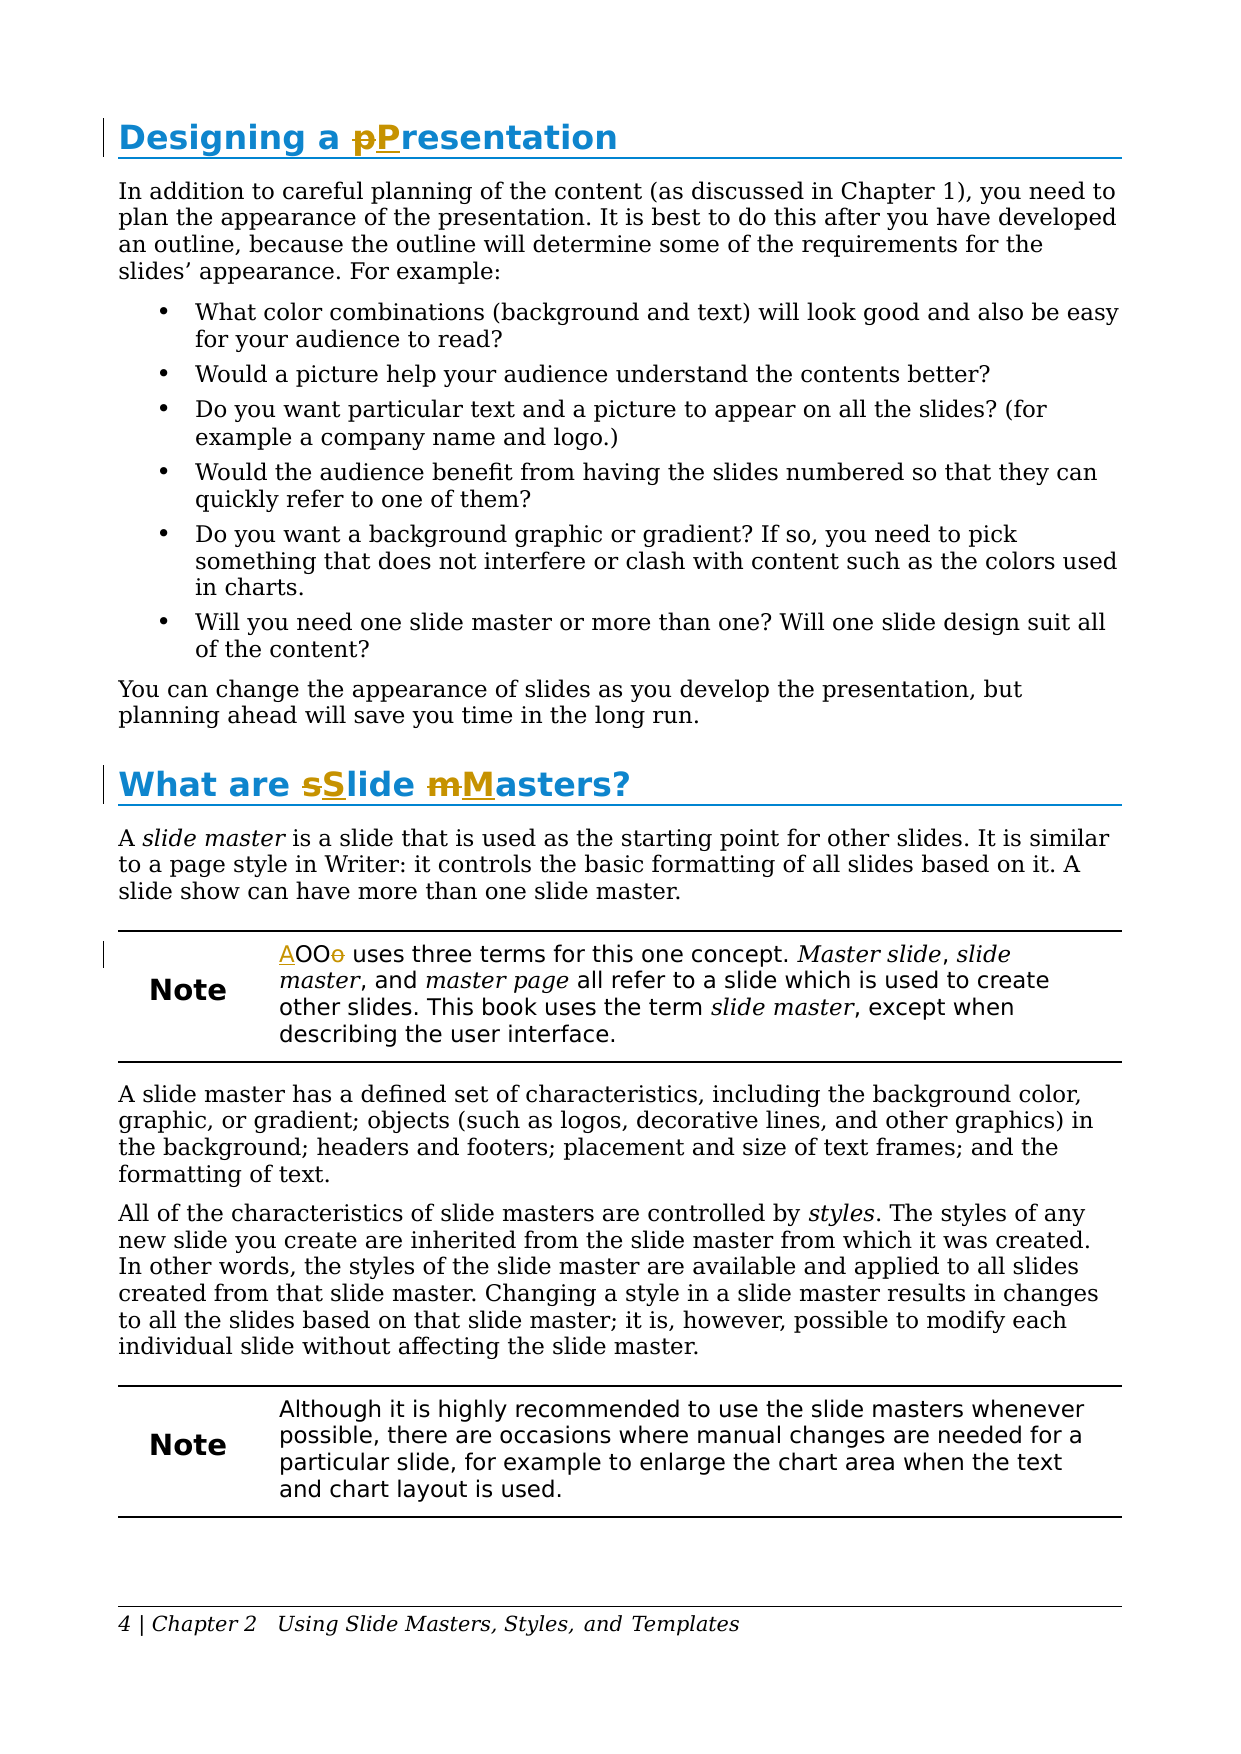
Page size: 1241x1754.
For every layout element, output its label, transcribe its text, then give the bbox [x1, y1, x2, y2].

list Would the audience benefit from having the slides numbered so that they can quickly refer to one of them? [156, 457, 1122, 512]
table_header Note [118, 932, 257, 1061]
subtitle What are Slide Masters? [118, 765, 1122, 804]
text All of the characteristics of slide masters are controlled by styles. The styles of any new slide you create are inherited from the slide master from which it was created. In other words, the styles of the slide master are available and applied to all slides created from that slide master. Changing a style in a slide master results in changes to all the slides based on that slide master; it is, however, possible to modify each individual slide without affecting the slide master. [118, 1200, 1122, 1360]
text In addition to careful planning of the content (as discussed in Chapter 1), you need to plan the appearance of the presentation. It is best to do this after you have developed an outline, because the outline will determine some of the requirements for the slides’ appearance. For example: [118, 178, 1122, 284]
text A slide master is a slide that is used as the starting point for other slides. It is similar to a page style in Writer: it controls the basic formatting of all slides based on it. A slide show can have more than one slide master. [118, 825, 1122, 905]
text A slide master has a defined set of characteristics, including the background color, graphic, or gradient; objects (such as logos, decorative lines, and other graphics) in the background; headers and footers; placement and size of text frames; and the formatting of text. [118, 1081, 1122, 1188]
table_header Note [118, 1387, 257, 1516]
list Will you need one slide master or more than one? Will one slide design suit all of the content? [156, 607, 1122, 663]
table_header AOO uses three terms for this one concept. Master slide, slide master, and master page all refer to a slide which is used to create other slides. This book uses the term slide master, except when describing the user interface. [258, 932, 1122, 1061]
text You can change the appearance of slides as you develop the presentation, but planning ahead will save you time in the long run. [118, 676, 1122, 729]
list Would a picture help your audience understand the contents better? [156, 359, 1122, 388]
subtitle Designing a Presentation [118, 118, 1122, 157]
list Do you want a background graphic or gradient? If so, you need to pick something that does not interfere or clash with content such as the colors used in charts. [156, 519, 1122, 601]
table_header Although it is highly recommended to use the slide masters whenever possible, there are occasions where manual changes are needed for a particular slide, for example to enlarge the chart area when the text and chart layout is used. [258, 1387, 1122, 1516]
list What color combinations (background and text) will look good and also be easy for your audience to read? [156, 297, 1122, 353]
list Do you want particular text and a picture to appear on all the slides? (for example a company name and logo.) [156, 394, 1122, 450]
